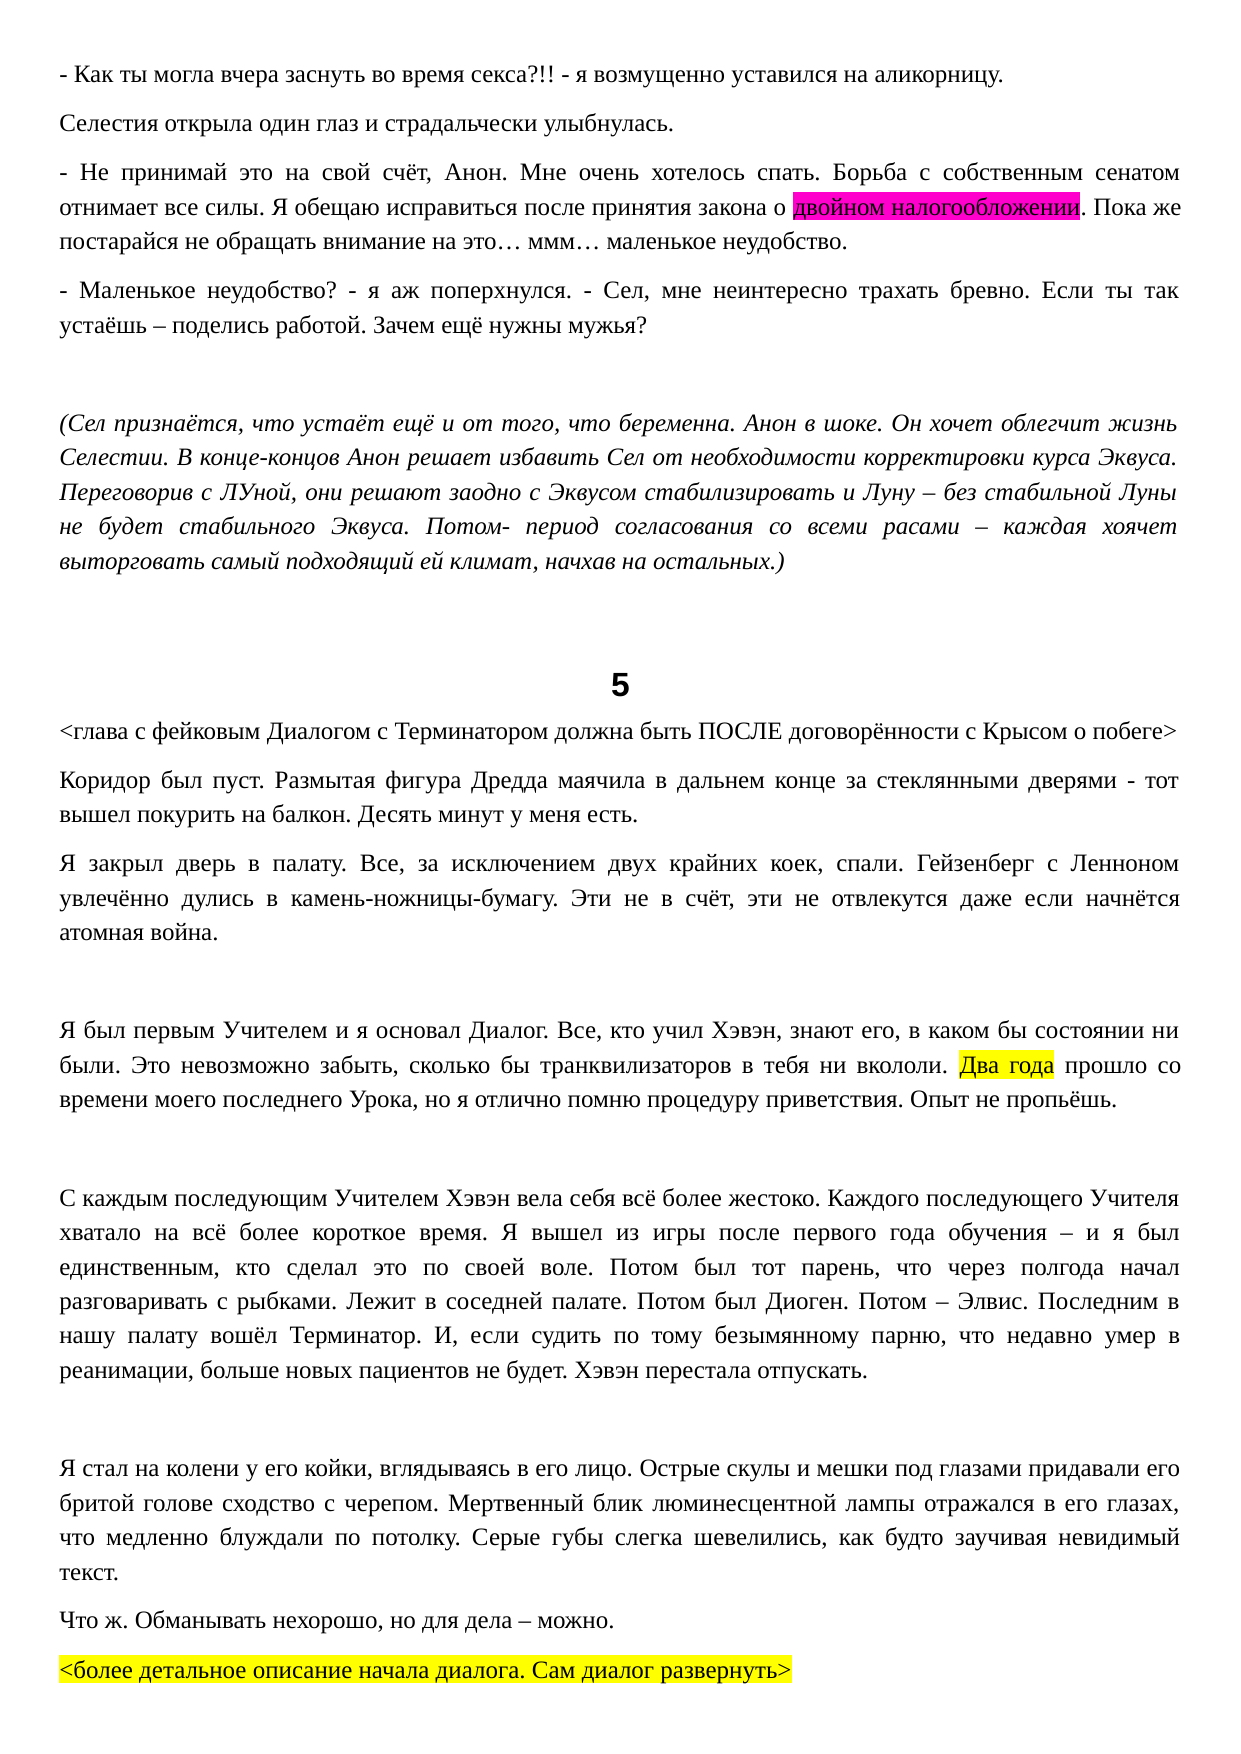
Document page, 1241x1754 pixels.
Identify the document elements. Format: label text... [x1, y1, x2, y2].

text - Как ты могла вчера заснуть во время секса?!! - я возмущенно уставился на аликорницу. [59, 59, 1181, 88]
text Я был первым Учителем и я основал Диалог. Все, кто учил Хэвэн, знают его, в каком бы состоянии ни были. Это невозможно забыть, сколько бы транквилизаторов в тебя ни вкололи. Два года прошло со времени моего последнего Урока, но я отлично помню процедуру приветствия. Опыт не пропьёшь. [59, 1016, 1181, 1113]
text Я стал на колени у его койки, вглядываясь в его лицо. Острые скулы и мешки под глазами придавали его бритой голове сходство с черепом. Мертвенный блик люминесцентной лампы отражался в его глазах, что медленно блуждали по потолку. Серые губы слегка шевелились, как будто заучивая невидимый текст. [59, 1453, 1181, 1585]
subtitle 5 [59, 665, 1181, 703]
text С каждым последующим Учителем Хэвэн вела себя всё более жестоко. Каждого последующего Учителя хватало на всё более короткое время. Я вышел из игры после первого года обучения – и я был единственным, кто сделал это по своей воле. Потом был тот парень, что через полгода начал разговаривать с рыбками. Лежит в соседней палате. Потом был Диоген. Потом – Элвис. Последним в нашу палату вошёл Терминатор. И, если судить по тому безымянному парню, что недавно умер в реанимации, больше новых пациентов не будет. Хэвэн перестала отпускать. [59, 1183, 1181, 1384]
text Селестия открыла один глаз и страдальчески улыбнулась. [59, 108, 1181, 137]
text <глава с фейковым Диалогом с Терминатором должна быть ПОСЛЕ договорённости с Крысом о побеге> [59, 716, 1181, 744]
text - Маленькое неудобство? - я аж поперхнулся. - Сел, мне неинтересно трахать бревно. Если ты так устаёшь – поделись работой. Зачем ещё нужны мужья? [59, 275, 1181, 338]
text <более детальное описание начала диалога. Сам диалог развернуть> [59, 1655, 1181, 1683]
text (Сел признаётся, что устаёт ещё и от того, что беременна. Анон в шоке. Он хочет облегчит жизнь Селестии. В конце-концов Анон решает избавить Сел от необходимости корректировки курса Эквуса. Переговорив с ЛУной, они решают заодно с Эквусом стабилизировать и Луну – без стабильной Луны не будет стабильного Эквуса. Потом- период согласования со всеми расами – каждая хоячет выторговать самый подходящий ей климат, начхав на остальных.) [59, 408, 1181, 574]
text Что ж. Обманывать нехорошо, но для дела – можно. [59, 1606, 1181, 1634]
text Я закрыл дверь в палату. Все, за исключением двух крайних коек, спали. Гейзенберг с Ленноном увлечённо дулись в камень-ножницы-бумагу. Эти не в счёт, эти не отвлекутся даже если начнётся атомная война. [59, 848, 1181, 946]
text Коридор был пуст. Размытая фигура Дредда маячила в дальнем конце за стеклянными дверями - тот вышел покурить на балкон. Десять минут у меня есть. [59, 765, 1181, 828]
text - Не принимай это на свой счёт, Анон. Мне очень хотелось спать. Борьба с собственным сенатом отнимает все силы. Я обещаю исправиться после принятия закона о двойном налогообложении. Пока же постарайся не обращать внимание на это… ммм… маленькое неудобство. [59, 157, 1181, 255]
